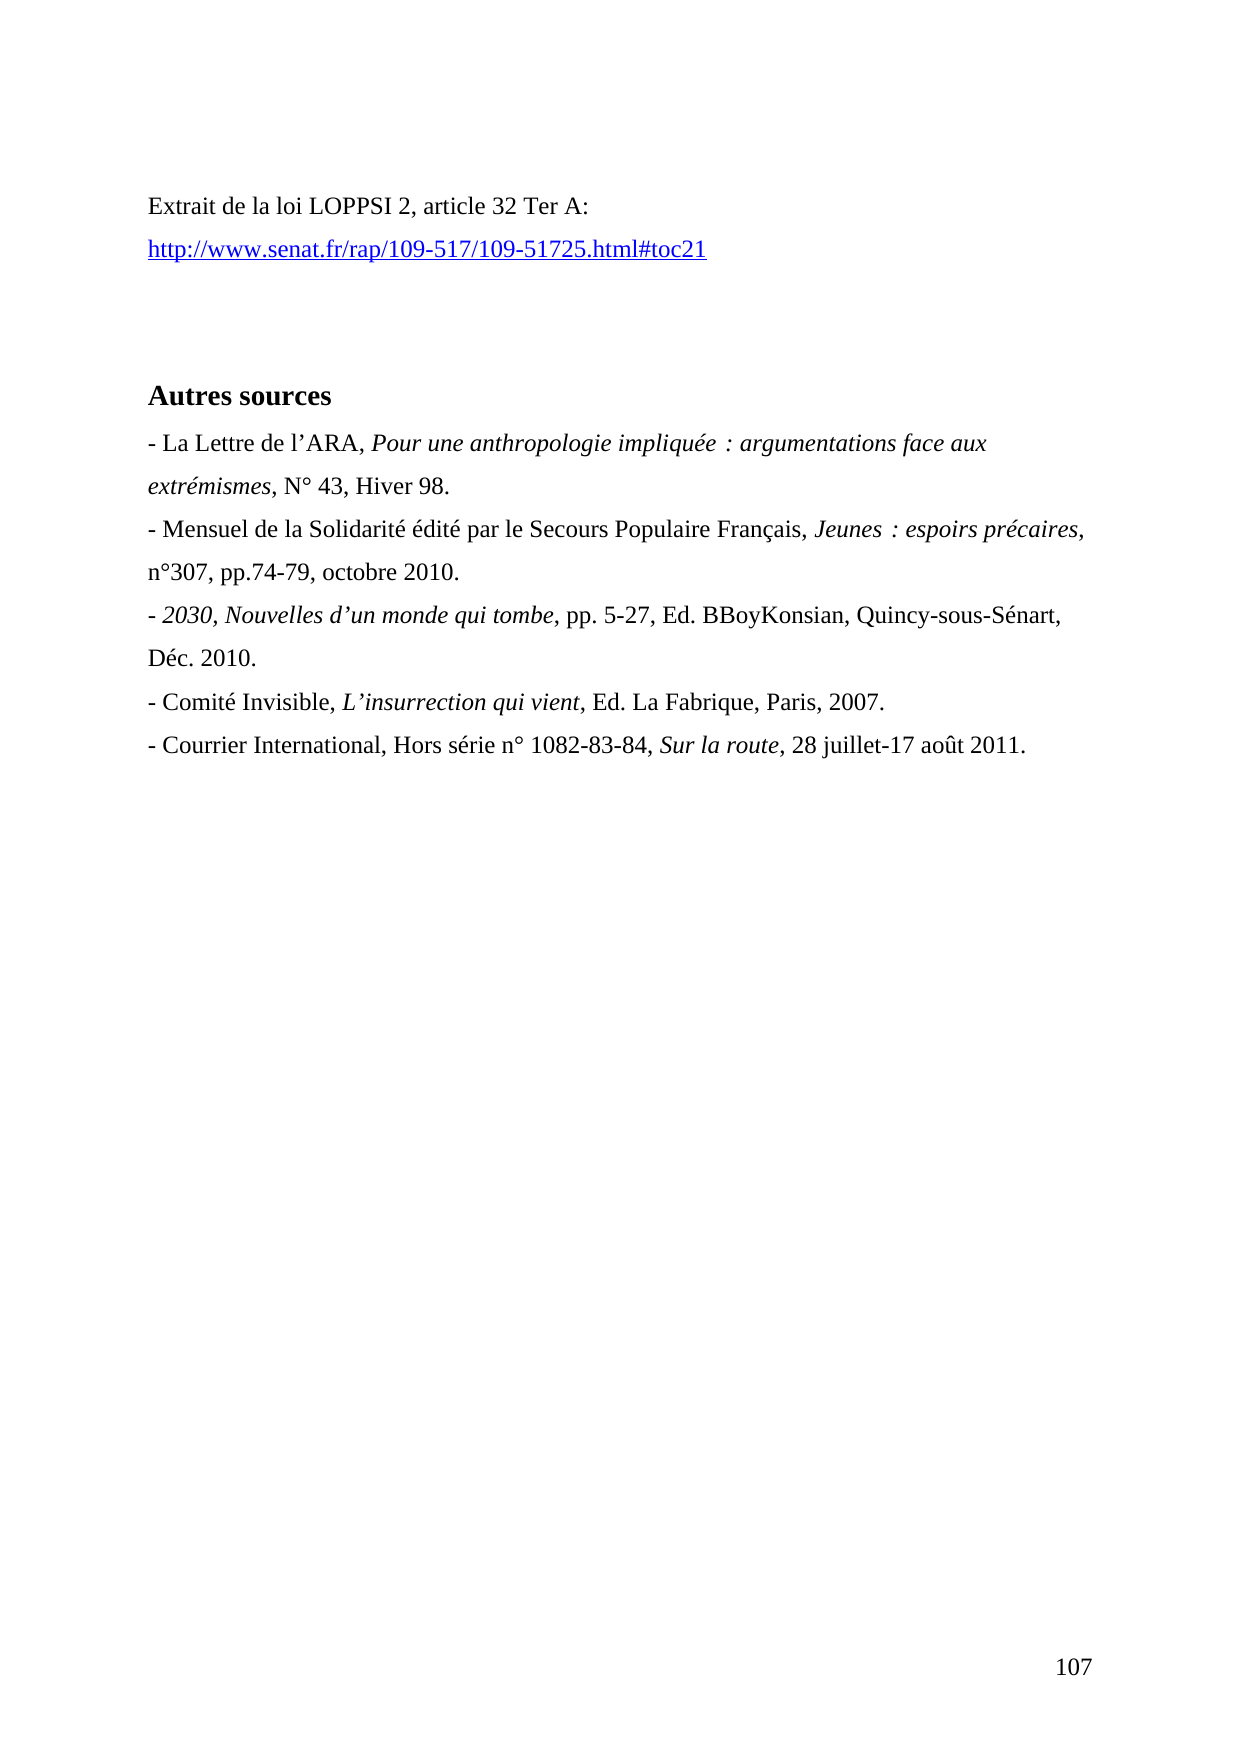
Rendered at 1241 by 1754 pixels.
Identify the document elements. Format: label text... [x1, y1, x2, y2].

text Autres sources [148, 378, 1093, 411]
text http://www.senat.fr/rap/109-517/109-51725.html#toc21 [148, 234, 1093, 263]
text - 2030, Nouvelles d’un monde qui tombe, pp. 5-27, Ed. BBoyKonsian, Quincy-sous-Sénart, Déc. 2010. [148, 600, 1093, 672]
text Extrait de la loi LOPPSI 2, article 32 Ter A: [148, 191, 1093, 219]
text - Courrier International, Hors série n° 1082-83-84, Sur la route, 28 juillet-17 août 2011. [148, 730, 1093, 758]
text - La Lettre de l’ARA, Pour une anthropologie impliquée : argumentations face aux extrémismes, N° 43, Hiver 98. [148, 428, 1093, 500]
text - Mensuel de la Solidarité édité par le Secours Populaire Français, Jeunes : espoirs précaires, n°307, pp.74-79, octobre 2010. [148, 514, 1093, 586]
text - Comité Invisible, L’insurrection qui vient, Ed. La Fabrique, Paris, 2007. [148, 687, 1093, 715]
